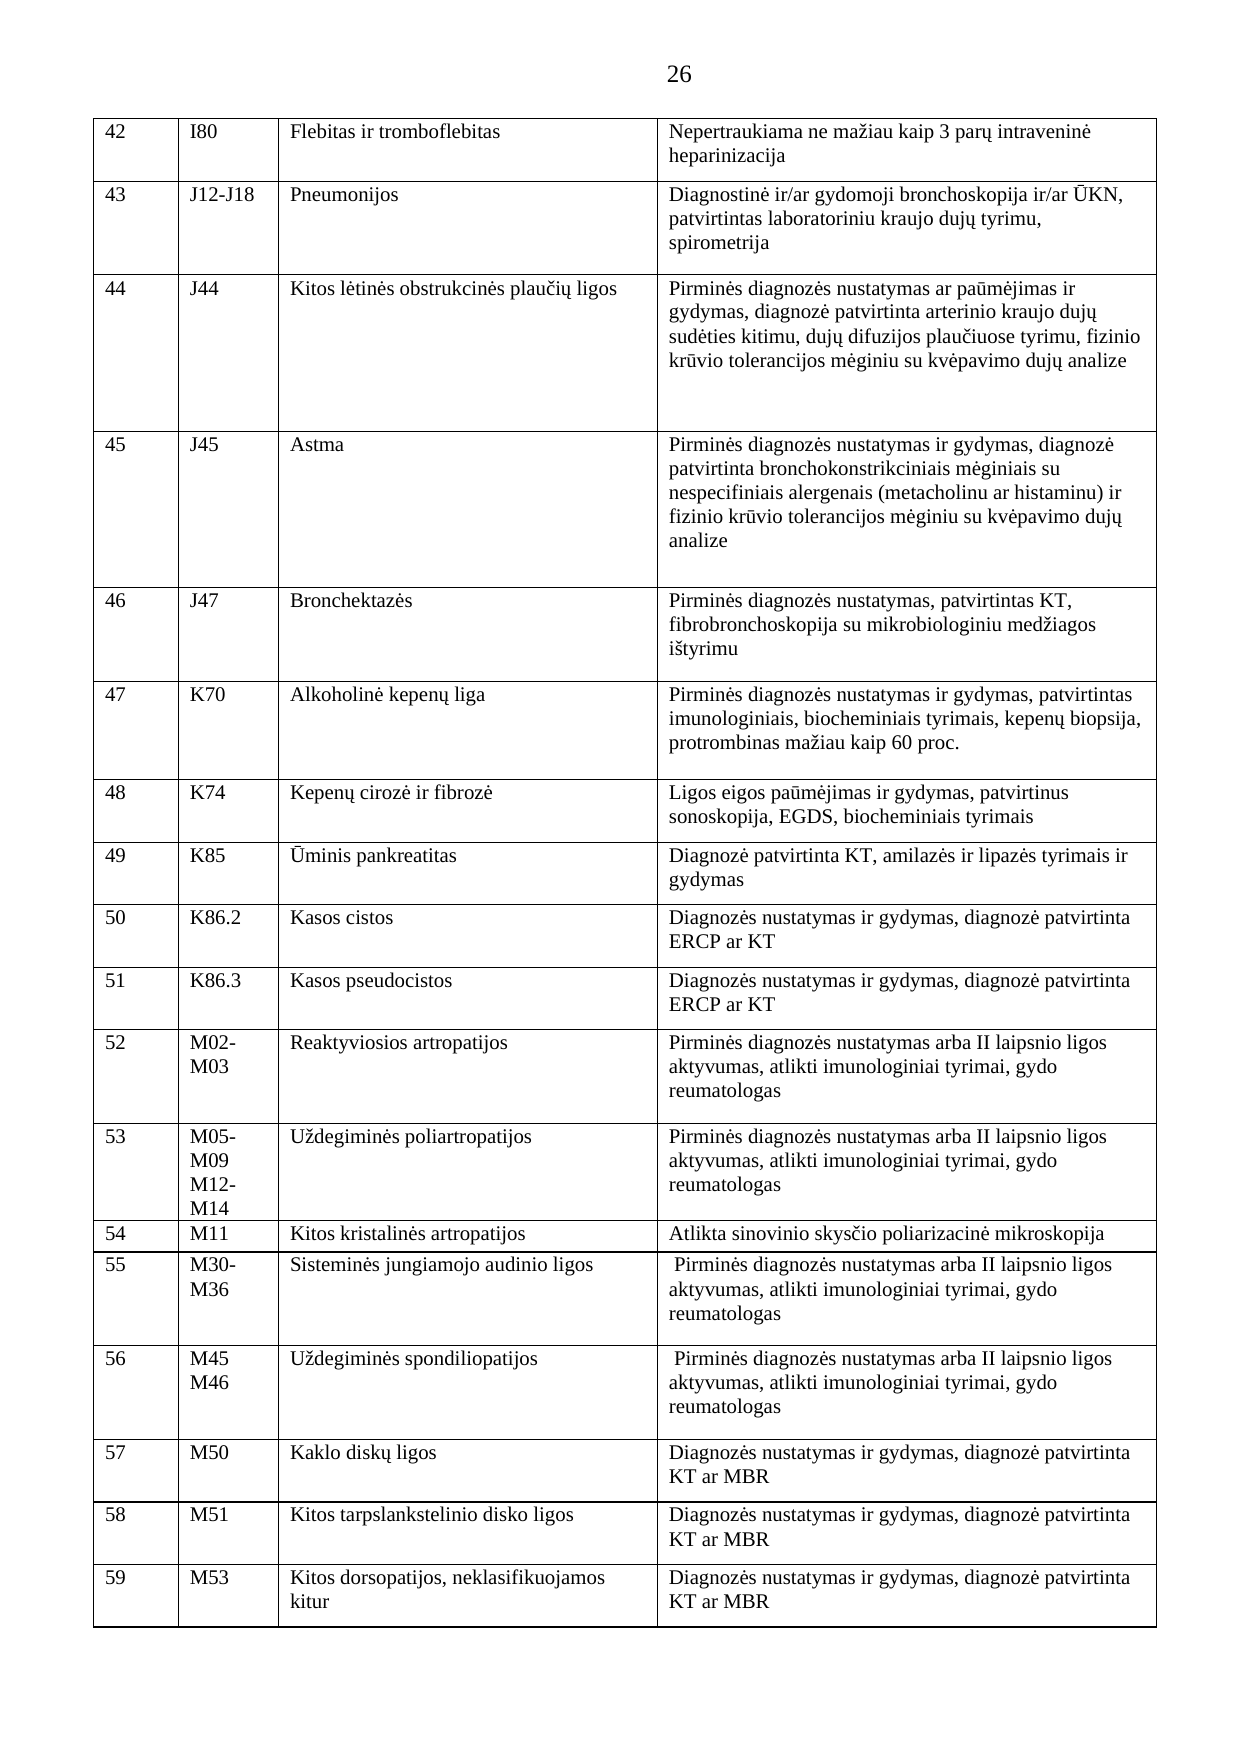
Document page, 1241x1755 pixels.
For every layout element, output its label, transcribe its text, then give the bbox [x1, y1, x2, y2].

table_cell Atlikta sinovinio skysčio poliarizacinė mikroskopija [658, 1221, 1156, 1251]
table_cell 52 [94, 1030, 178, 1123]
table_cell Diagnozės nustatymas ir gydymas, diagnozė patvirtinta ERCP ar KT [658, 968, 1156, 1029]
table_cell M05-M09 M12-M14 [179, 1124, 278, 1220]
table_cell Pneumonijos [279, 182, 657, 274]
table_cell 48 [94, 780, 178, 842]
table_cell Diagnozės nustatymas ir gydymas, diagnozė patvirtinta KT ar MBR [658, 1503, 1156, 1564]
table_cell K70 [179, 682, 278, 779]
table_cell Kepenų cirozė ir fibrozė [279, 780, 657, 842]
table_cell Pirminės diagnozės nustatymas, patvirtintas KT, fibrobronchoskopija su mikrobiologiniu medžiagos ištyrimu [658, 588, 1156, 681]
table_cell Pirminės diagnozės nustatymas arba II laipsnio ligos aktyvumas, atlikti imunologiniai tyrimai, gydo reumatologas [658, 1253, 1156, 1345]
table_cell 49 [94, 843, 178, 904]
table_cell Diagnozės nustatymas ir gydymas, diagnozė patvirtinta ERCP ar KT [658, 905, 1156, 967]
table_cell 57 [94, 1440, 178, 1501]
table_cell K74 [179, 780, 278, 842]
table_cell J47 [179, 588, 278, 681]
table_cell Diagnozės nustatymas ir gydymas, diagnozė patvirtinta KT ar MBR [658, 1565, 1156, 1626]
table_cell M50 [179, 1440, 278, 1501]
table_cell 56 [94, 1346, 178, 1439]
table_cell Pirminės diagnozės nustatymas arba II laipsnio ligos aktyvumas, atlikti imunologiniai tyrimai, gydo reumatologas [658, 1030, 1156, 1123]
table_cell 53 [94, 1124, 178, 1220]
table_cell 54 [94, 1221, 178, 1251]
table_cell Ūminis pankreatitas [279, 843, 657, 904]
table_cell Kaklo diskų ligos [279, 1440, 657, 1501]
table_cell M02-M03 [179, 1030, 278, 1123]
table_cell Kasos cistos [279, 905, 657, 967]
table_cell 43 [94, 182, 178, 274]
table_cell J44 [179, 275, 278, 431]
table_cell 58 [94, 1503, 178, 1564]
table_cell Alkoholinė kepenų liga [279, 682, 657, 779]
table_cell Reaktyviosios artropatijos [279, 1030, 657, 1123]
table_cell I80 [179, 119, 278, 181]
table_cell Pirminės diagnozės nustatymas ar paūmėjimas ir gydymas, diagnozė patvirtinta arterinio kraujo dujų sudėties kitimu, dujų difuzijos plaučiuose tyrimu, fizinio krūvio tolerancijos mėginiu su kvėpavimo dujų analize [658, 275, 1156, 431]
table_cell J45 [179, 432, 278, 587]
table_cell K86.3 [179, 968, 278, 1029]
table_cell 50 [94, 905, 178, 967]
table_cell M45 M46 [179, 1346, 278, 1439]
table_cell Diagnostinė ir/ar gydomoji bronchoskopija ir/ar ŪKN, patvirtintas laboratoriniu kraujo dujų tyrimu, spirometrija [658, 182, 1156, 274]
table_cell 59 [94, 1565, 178, 1626]
table_cell Uždegiminės spondiliopatijos [279, 1346, 657, 1439]
table_cell M11 [179, 1221, 278, 1251]
table_cell 42 [94, 119, 178, 181]
table_cell J12-J18 [179, 182, 278, 274]
table_cell Kitos kristalinės artropatijos [279, 1221, 657, 1251]
table_cell Nepertraukiama ne mažiau kaip 3 parų intraveninė heparinizacija [658, 119, 1156, 181]
table_cell Kitos dorsopatijos, neklasifikuojamos kitur [279, 1565, 657, 1626]
table_cell M51 [179, 1503, 278, 1564]
table_cell Pirminės diagnozės nustatymas ir gydymas, patvirtintas imunologiniais, biocheminiais tyrimais, kepenų biopsija, protrombinas mažiau kaip 60 proc. [658, 682, 1156, 779]
table_cell K85 [179, 843, 278, 904]
table_cell 55 [94, 1253, 178, 1345]
table_cell Ligos eigos paūmėjimas ir gydymas, patvirtinus sonoskopija, EGDS, biocheminiais tyrimais [658, 780, 1156, 842]
table_cell 51 [94, 968, 178, 1029]
table_cell M53 [179, 1565, 278, 1626]
table_cell Kitos lėtinės obstrukcinės plaučių ligos [279, 275, 657, 431]
table_cell Pirminės diagnozės nustatymas arba II laipsnio ligos aktyvumas, atlikti imunologiniai tyrimai, gydo reumatologas [658, 1346, 1156, 1439]
table_cell Sisteminės jungiamojo audinio ligos [279, 1253, 657, 1345]
table_cell Bronchektazės [279, 588, 657, 681]
table_cell 45 [94, 432, 178, 587]
table_cell Astma [279, 432, 657, 587]
table_cell Diagnozė patvirtinta KT, amilazės ir lipazės tyrimais ir gydymas [658, 843, 1156, 904]
table_cell K86.2 [179, 905, 278, 967]
table_cell Pirminės diagnozės nustatymas arba II laipsnio ligos aktyvumas, atlikti imunologiniai tyrimai, gydo reumatologas [658, 1124, 1156, 1220]
table_cell Uždegiminės poliartropatijos [279, 1124, 657, 1220]
table_cell 46 [94, 588, 178, 681]
table_cell Diagnozės nustatymas ir gydymas, diagnozė patvirtinta KT ar MBR [658, 1440, 1156, 1501]
table_cell 47 [94, 682, 178, 779]
table_cell Pirminės diagnozės nustatymas ir gydymas, diagnozė patvirtinta bronchokonstrikciniais mėginiais su nespecifiniais alergenais (metacholinu ar histaminu) ir fizinio krūvio tolerancijos mėginiu su kvėpavimo dujų analize [658, 432, 1156, 587]
table_cell Flebitas ir tromboflebitas [279, 119, 657, 181]
table_cell Kasos pseudocistos [279, 968, 657, 1029]
table_cell Kitos tarpslankstelinio disko ligos [279, 1503, 657, 1564]
table_cell M30-M36 [179, 1253, 278, 1345]
table_cell 44 [94, 275, 178, 431]
